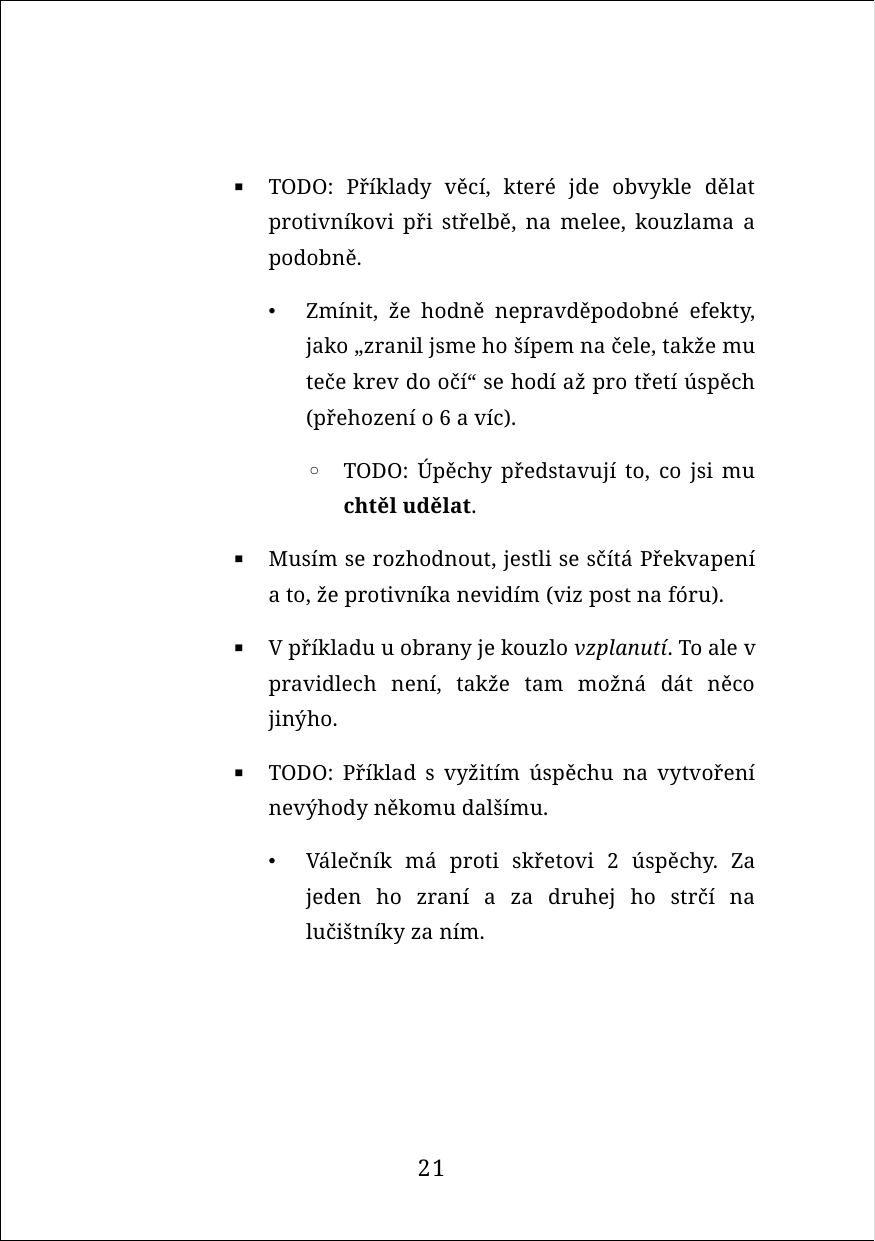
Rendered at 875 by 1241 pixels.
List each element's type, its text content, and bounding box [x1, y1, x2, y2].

list Zmínit, že hodně nepravděpodobné efekty, jako „zranil jsme ho šípem na čele, takže mu teče krev do očí“ se hodí až pro třetí úspěch (přehození o 6 a víc). [268, 296, 756, 431]
list V příkladu u obrany je kouzlo vzplanutí. To ale v pravidlech není, takže tam možná dát něco jinýho. [231, 633, 756, 733]
list TODO: Příklady věcí, které jde obvykle dělat protivníkovi při střelbě, na melee, kouzlama a podobně. [231, 172, 756, 271]
list Musím se rozhodnout, jestli se sčítá Překvapení a to, že protivníka nevidím (viz post na fóru). [231, 544, 756, 608]
list Válečník má proti skřetovi 2 úspěchy. Za jeden ho zraní a za druhej ho strčí na lučištníky za ním. [268, 846, 756, 946]
list TODO: Úpěchy představují to, co jsi mu chtěl udělat. [306, 456, 756, 520]
list TODO: Příklad s vyžitím úspěchu na vytvoření nevýhody někomu dalšímu. [231, 758, 756, 822]
